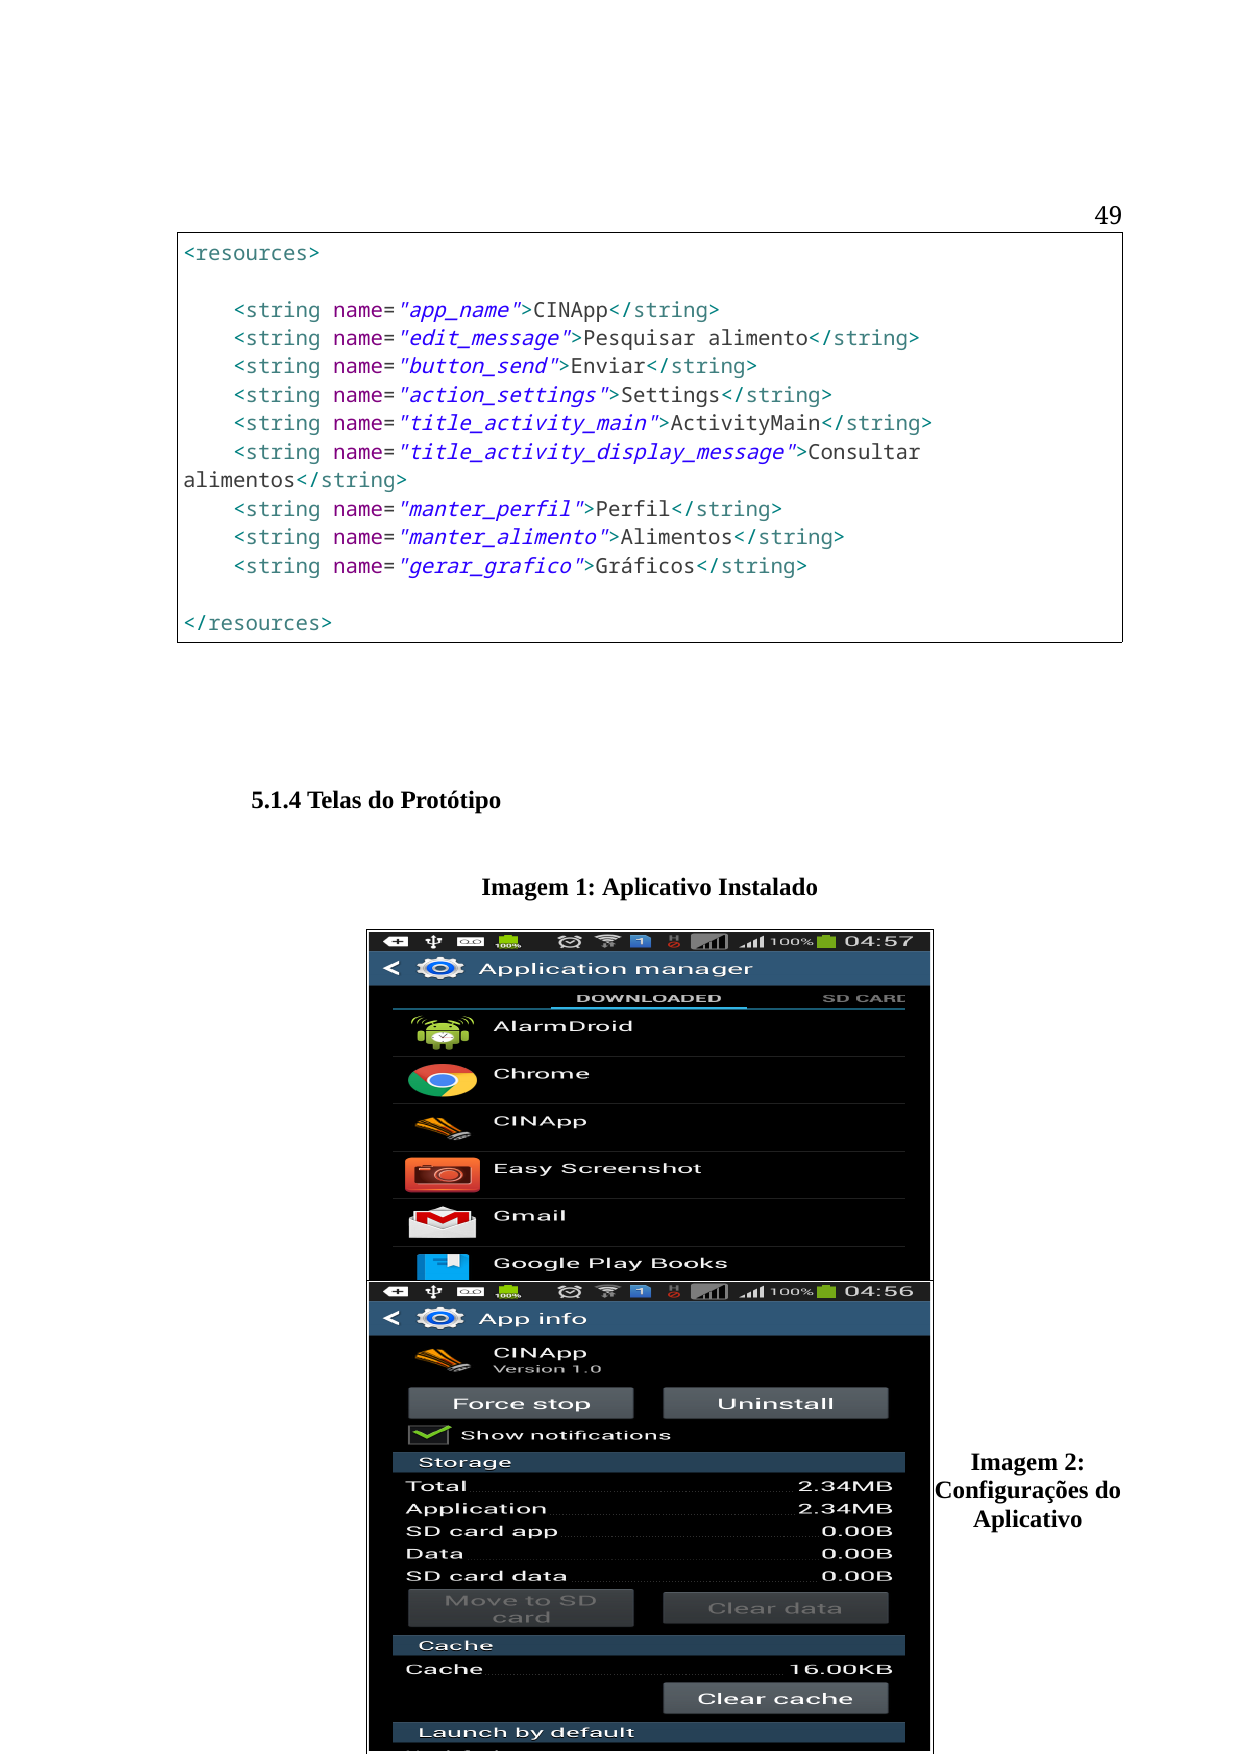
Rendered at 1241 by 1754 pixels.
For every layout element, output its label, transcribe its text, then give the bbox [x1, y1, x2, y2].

table_cell <resources> <string name="app_name">CINApp</string> <string name="edit_message">Pesquisar alimento</string> <string name="button_send">Enviar</string> <string name="action_settings">Settings</string> <string name="title_activity_main">ActivityMain</string> <string name="title_activity_display_message">Consultar alimentos</string> <string name="manter_perfil">Perfil</string> <string name="manter_alimento">Alimentos</string> <string name="gerar_grafico">Gráficos</string> </resources> [178, 233, 1122, 642]
text Imagem 1: Aplicativo Instalado [177, 872, 1122, 901]
text [177, 1447, 366, 1533]
text Imagem 2: Configurações do Aplicativo [934, 1447, 1122, 1533]
picture [368, 1282, 931, 1751]
picture [368, 932, 931, 1280]
text 5.1.4 Telas do Protótipo [177, 786, 1122, 814]
